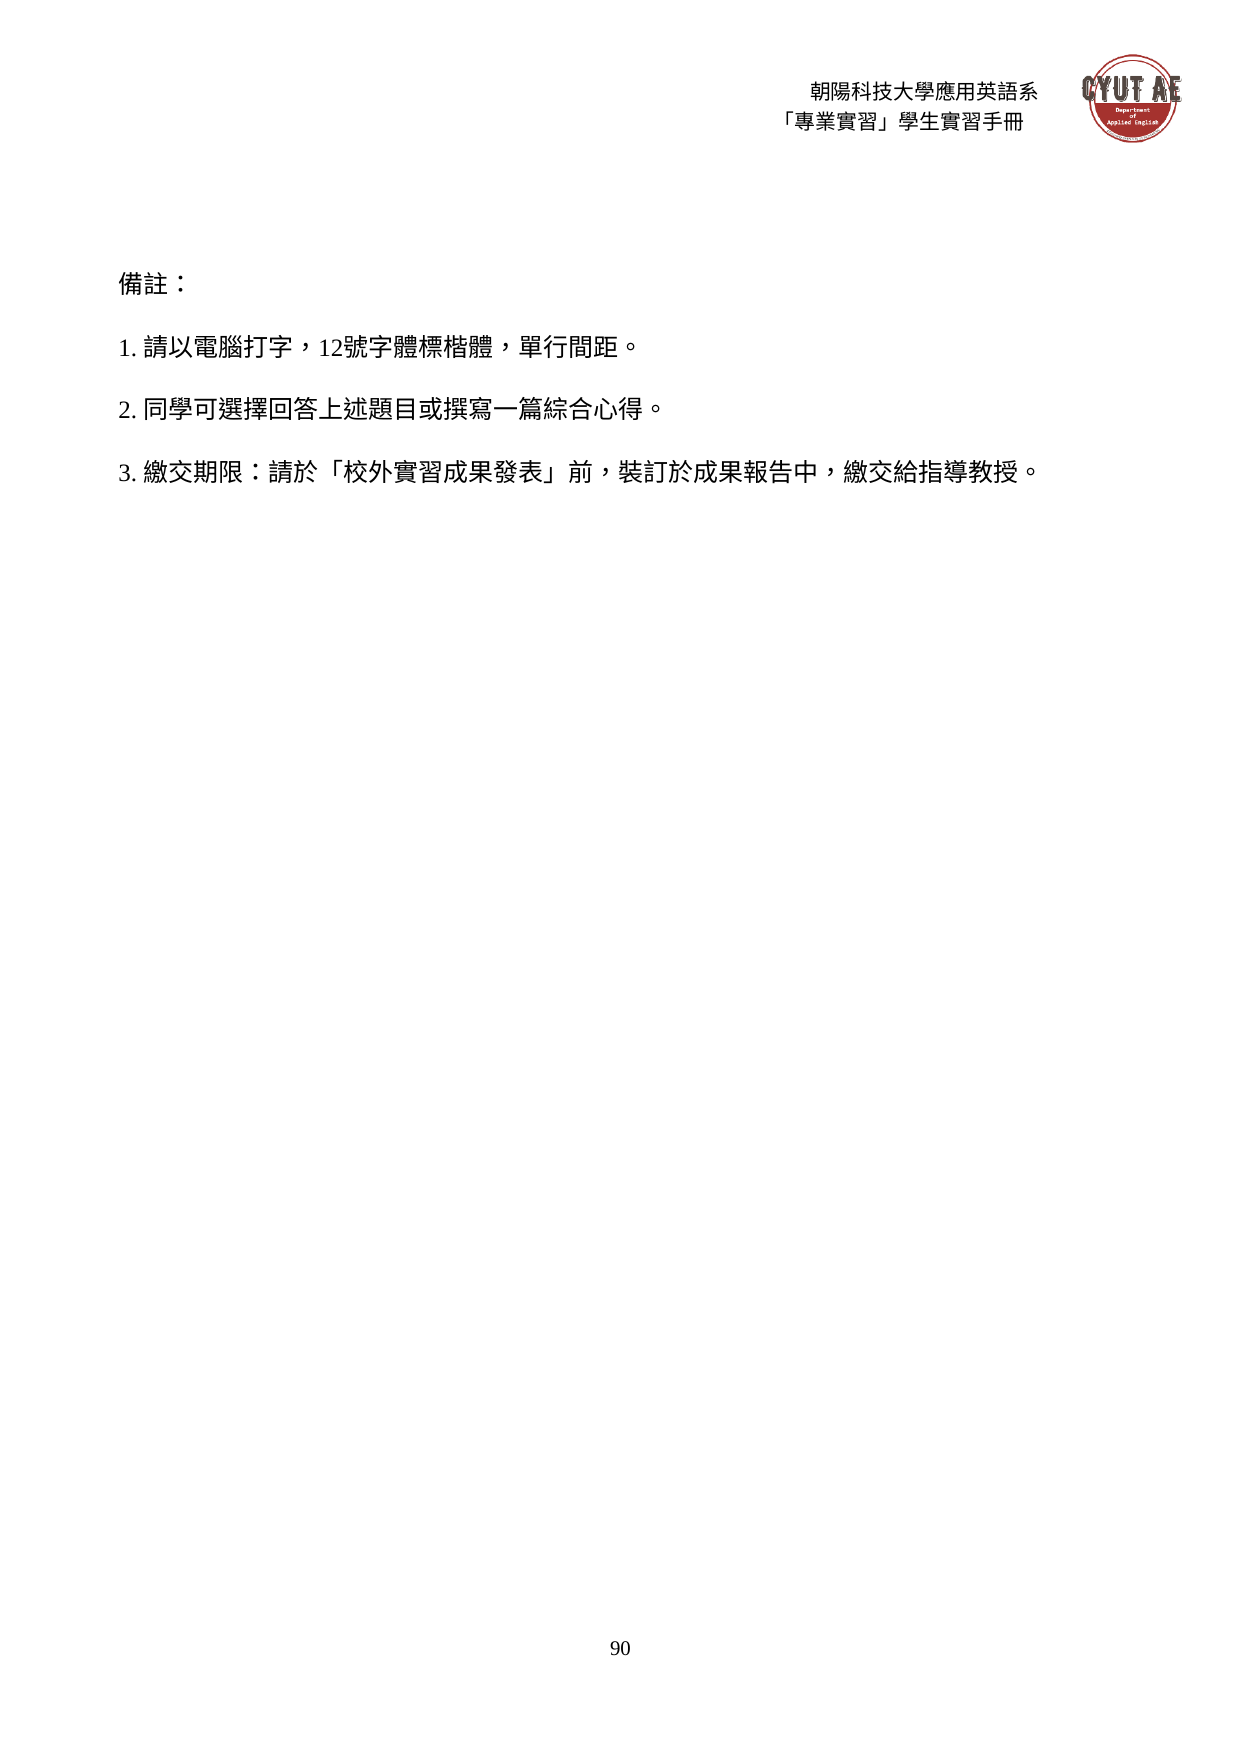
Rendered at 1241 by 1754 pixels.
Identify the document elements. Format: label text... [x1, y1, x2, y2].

text 2. 同學可選擇回答上述題目或撰寫一篇綜合心得。 [118, 366, 1122, 429]
text 1. 請以電腦打字，12號字體標楷體，單行間距。 [118, 304, 1122, 366]
text 3. 繳交期限：請於「校外實習成果發表」前，裝訂於成果報告中，繳交給指導教授。 [118, 429, 1122, 491]
text 備註： [118, 241, 1122, 304]
